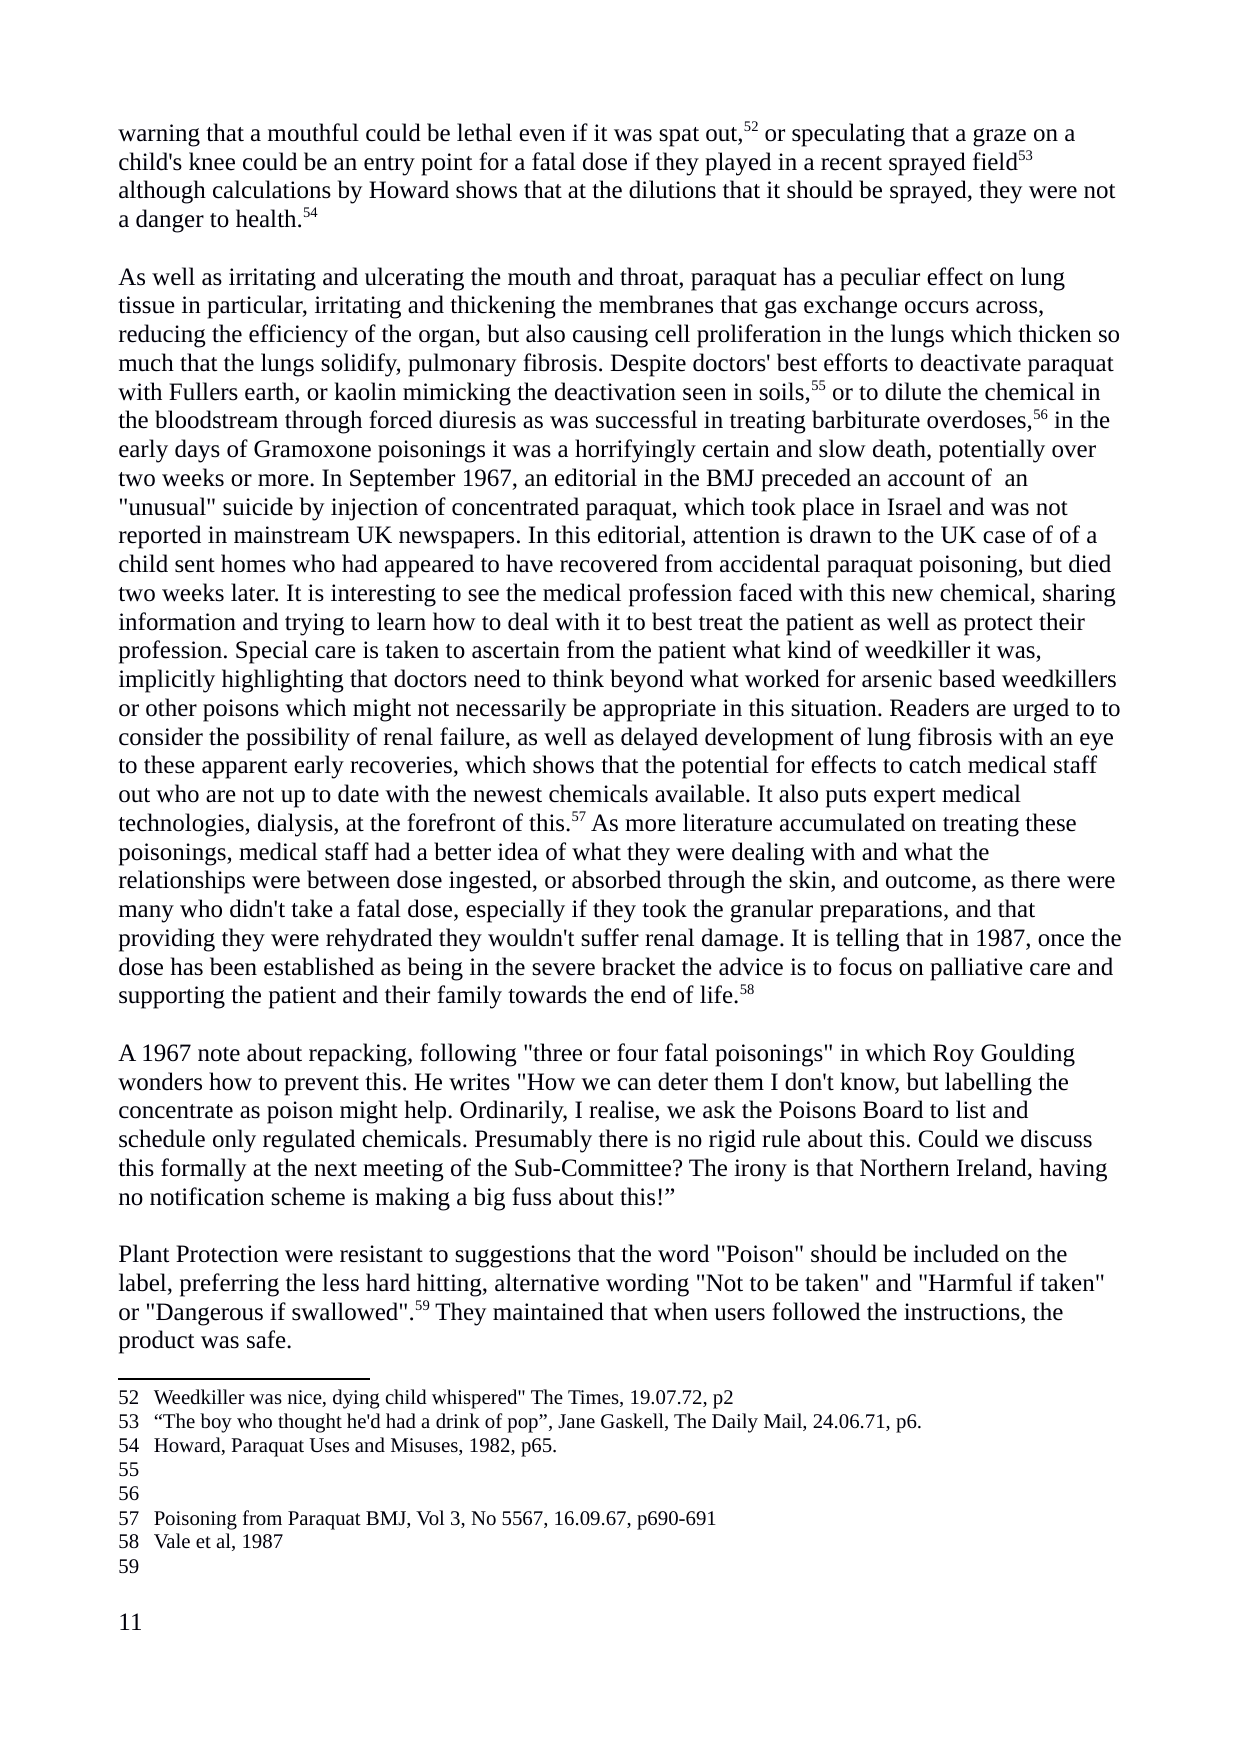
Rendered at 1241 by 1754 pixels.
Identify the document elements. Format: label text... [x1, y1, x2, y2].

text Plant Protection were resistant to suggestions that the word "Poison" should be included on the label, preferring the less hard hitting, alternative wording "Not to be taken" and "Harmful if taken" or "Dangerous if swallowed". They maintained that when users followed the instructions, the product was safe. [118, 1239, 1122, 1354]
text As well as irritating and ulcerating the mouth and throat, paraquat has a peculiar effect on lung tissue in particular, irritating and thickening the membranes that gas exchange occurs across, reducing the efficiency of the organ, but also causing cell proliferation in the lungs which thicken so much that the lungs solidify, pulmonary fibrosis. Despite doctors' best efforts to deactivate paraquat with Fullers earth, or kaolin mimicking the deactivation seen in soils, or to dilute the chemical in the bloodstream through forced diuresis as was successful in treating barbiturate overdoses, in the early days of Gramoxone poisonings it was a horrifyingly certain and slow death, potentially over two weeks or more. In September 1967, an editorial in the BMJ preceded an account of an "unusual" suicide by injection of concentrated paraquat, which took place in Israel and was not reported in mainstream UK newspapers. In this editorial, attention is drawn to the UK case of of a child sent homes who had appeared to have recovered from accidental paraquat poisoning, but died two weeks later. It is interesting to see the medical profession faced with this new chemical, sharing information and trying to learn how to deal with it to best treat the patient as well as protect their profession. Special care is taken to ascertain from the patient what kind of weedkiller it was, implicitly highlighting that doctors need to think beyond what worked for arsenic based weedkillers or other poisons which might not necessarily be appropriate in this situation. Readers are urged to to consider the possibility of renal failure, as well as delayed development of lung fibrosis with an eye to these apparent early recoveries, which shows that the potential for effects to catch medical staff out who are not up to date with the newest chemicals available. It also puts expert medical technologies, dialysis, at the forefront of this. As more literature accumulated on treating these poisonings, medical staff had a better idea of what they were dealing with and what the relationships were between dose ingested, or absorbed through the skin, and outcome, as there were many who didn't take a fatal dose, especially if they took the granular preparations, and that providing they were rehydrated they wouldn't suffer renal damage. It is telling that in 1987, once the dose has been established as being in the severe bracket the advice is to focus on palliative care and supporting the patient and their family towards the end of life. [118, 262, 1122, 1009]
text Vale et al, 1987 [118, 1529, 1122, 1553]
text warning that a mouthful could be lethal even if it was spat out, or speculating that a graze on a child's knee could be an entry point for a fatal dose if they played in a recent sprayed field although calculations by Howard shows that at the dilutions that it should be sprayed, they were not a danger to health. [118, 118, 1122, 233]
text Howard, Paraquat Uses and Misuses, 1982, p65. [118, 1433, 1122, 1457]
text “The boy who thought he'd had a drink of pop”, Jane Gaskell, The Daily Mail, 24.06.71, p6. [118, 1409, 1122, 1433]
text A 1967 note about repacking, following "three or four fatal poisonings" in which Roy Goulding wonders how to prevent this. He writes "How we can deter them I don't know, but labelling the concentrate as poison might help. Ordinarily, I realise, we ask the Poisons Board to list and schedule only regulated chemicals. Presumably there is no rigid rule about this. Could we discuss this formally at the next meeting of the Sub-Committee? The irony is that Northern Ireland, having no notification scheme is making a big fuss about this!” [118, 1038, 1122, 1211]
text Poisoning from Paraquat BMJ, Vol 3, No 5567, 16.09.67, p690-691 [118, 1505, 1122, 1529]
text Weedkiller was nice, dying child whispered" The Times, 19.07.72, p2 [118, 1385, 1122, 1409]
